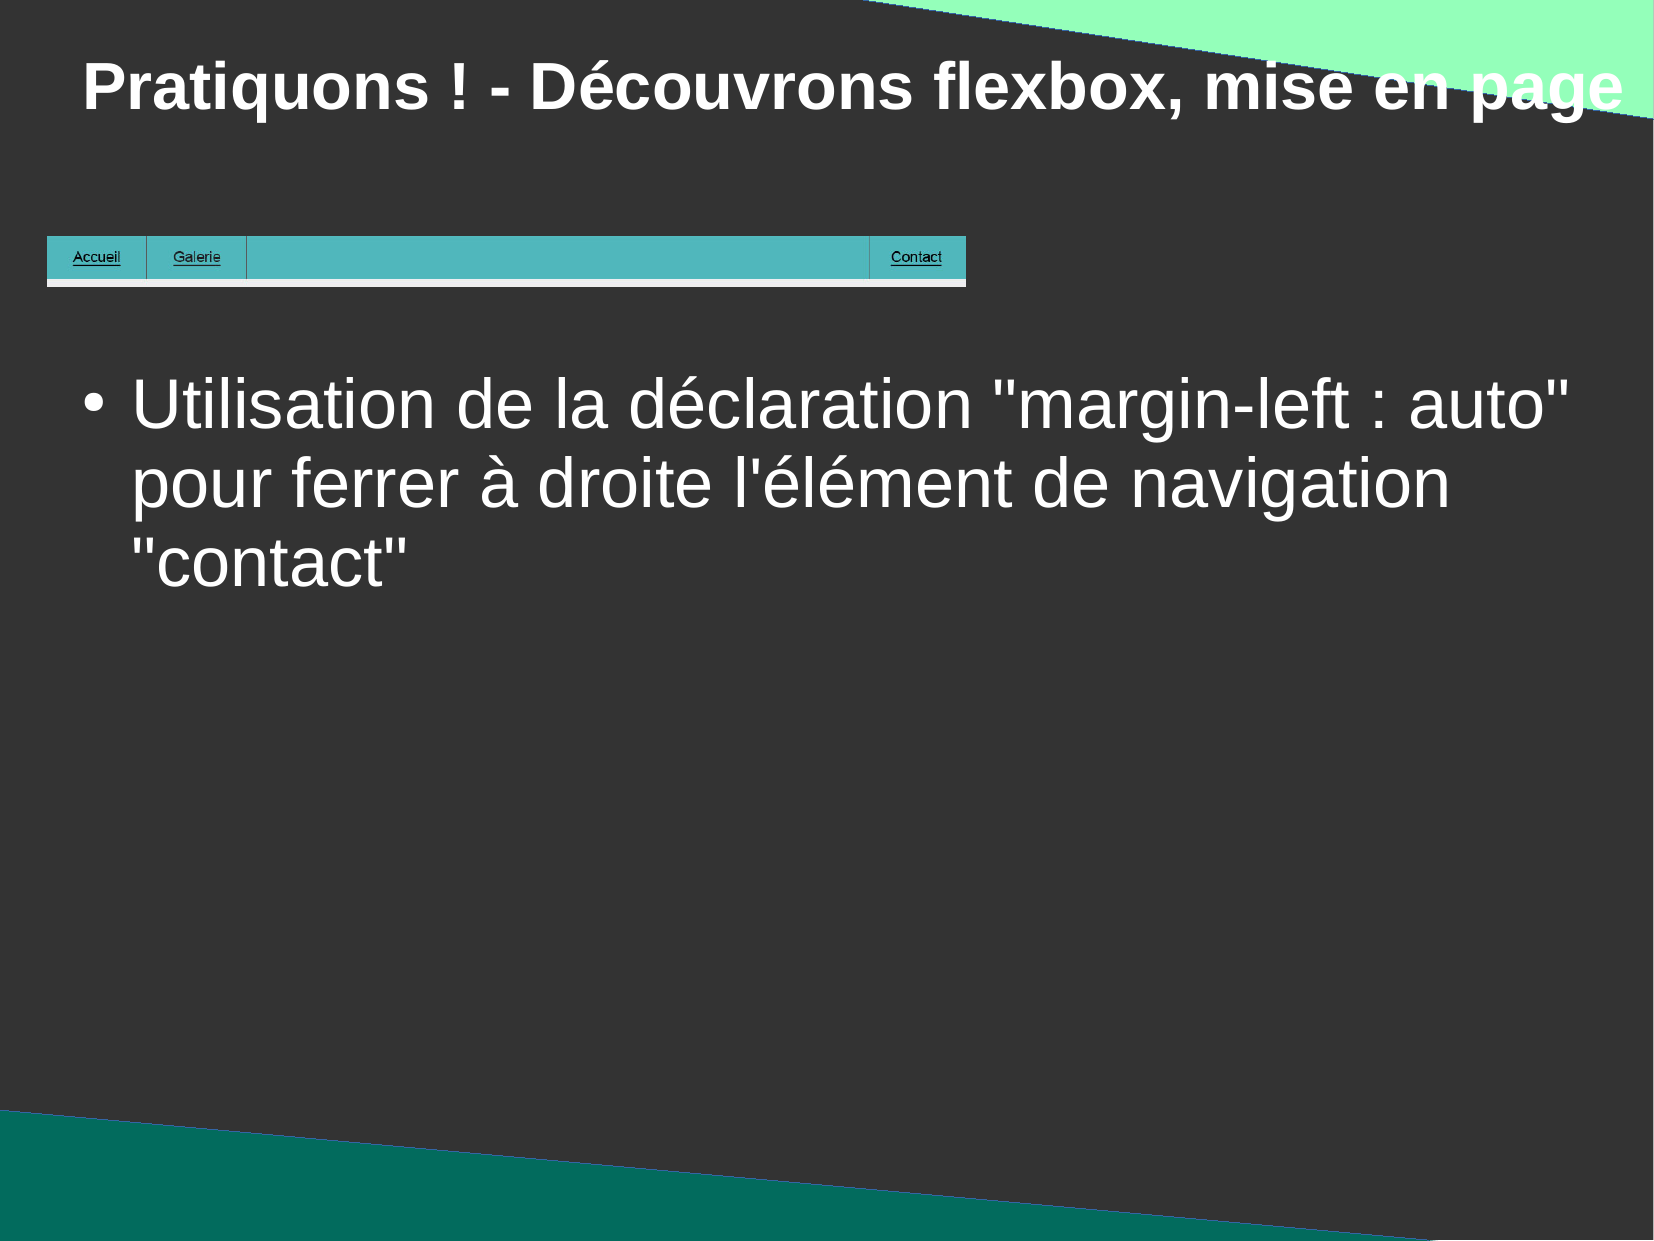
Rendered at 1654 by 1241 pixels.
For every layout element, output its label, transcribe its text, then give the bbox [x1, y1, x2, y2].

list Utilisation de la déclaration "margin-left : auto" pour ferrer à droite l'élément de navigation "contact" [64, 365, 1589, 603]
text_box [863, 0, 1654, 120]
picture [47, 236, 966, 287]
title Pratiquons ! - Découvrons flexbox, mise en page [82, 49, 1630, 142]
